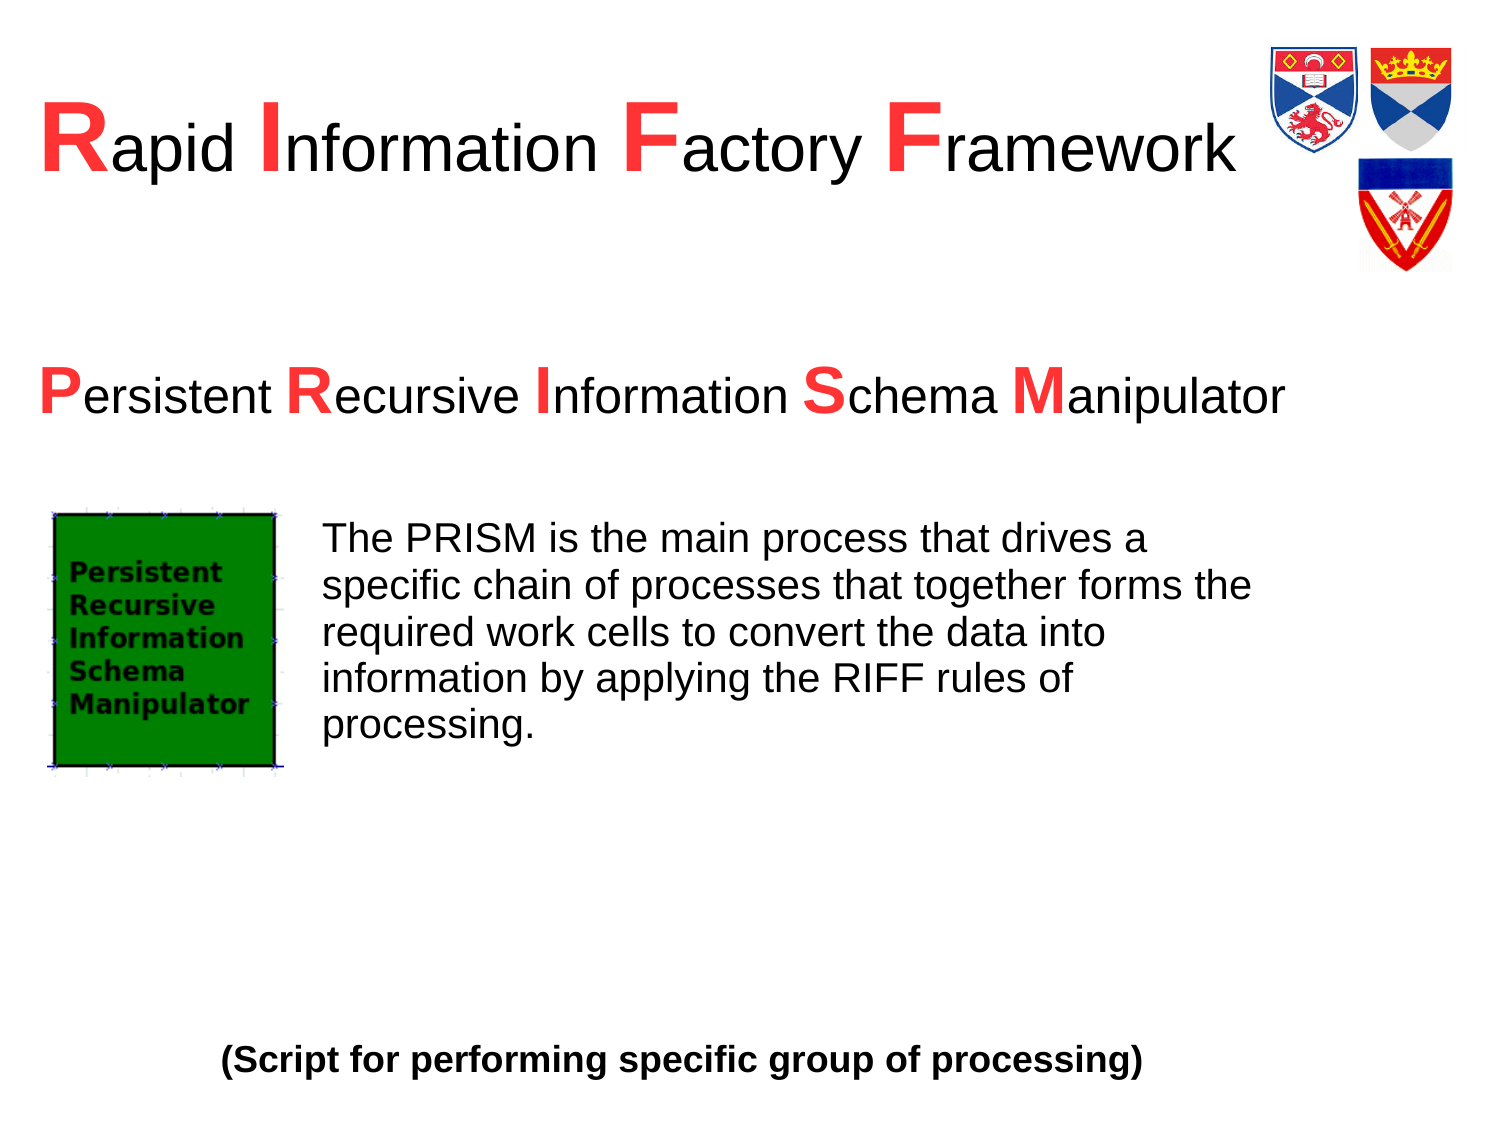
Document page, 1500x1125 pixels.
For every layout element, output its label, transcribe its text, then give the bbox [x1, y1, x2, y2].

text_box Rapid Information Factory Framework [23, 73, 1269, 201]
text_box (Script for performing specific group of processing) [100, 1031, 1264, 1099]
picture [1358, 158, 1453, 272]
picture [47, 507, 284, 777]
picture [1268, 45, 1465, 154]
text_box Persistent Recursive Information Schema Manipulator [23, 345, 1458, 438]
text_box The PRISM is the main process that drives a specific chain of processes that together forms the required work cells to convert the data into information by applying the RIFF rules of processing. [307, 507, 1300, 758]
